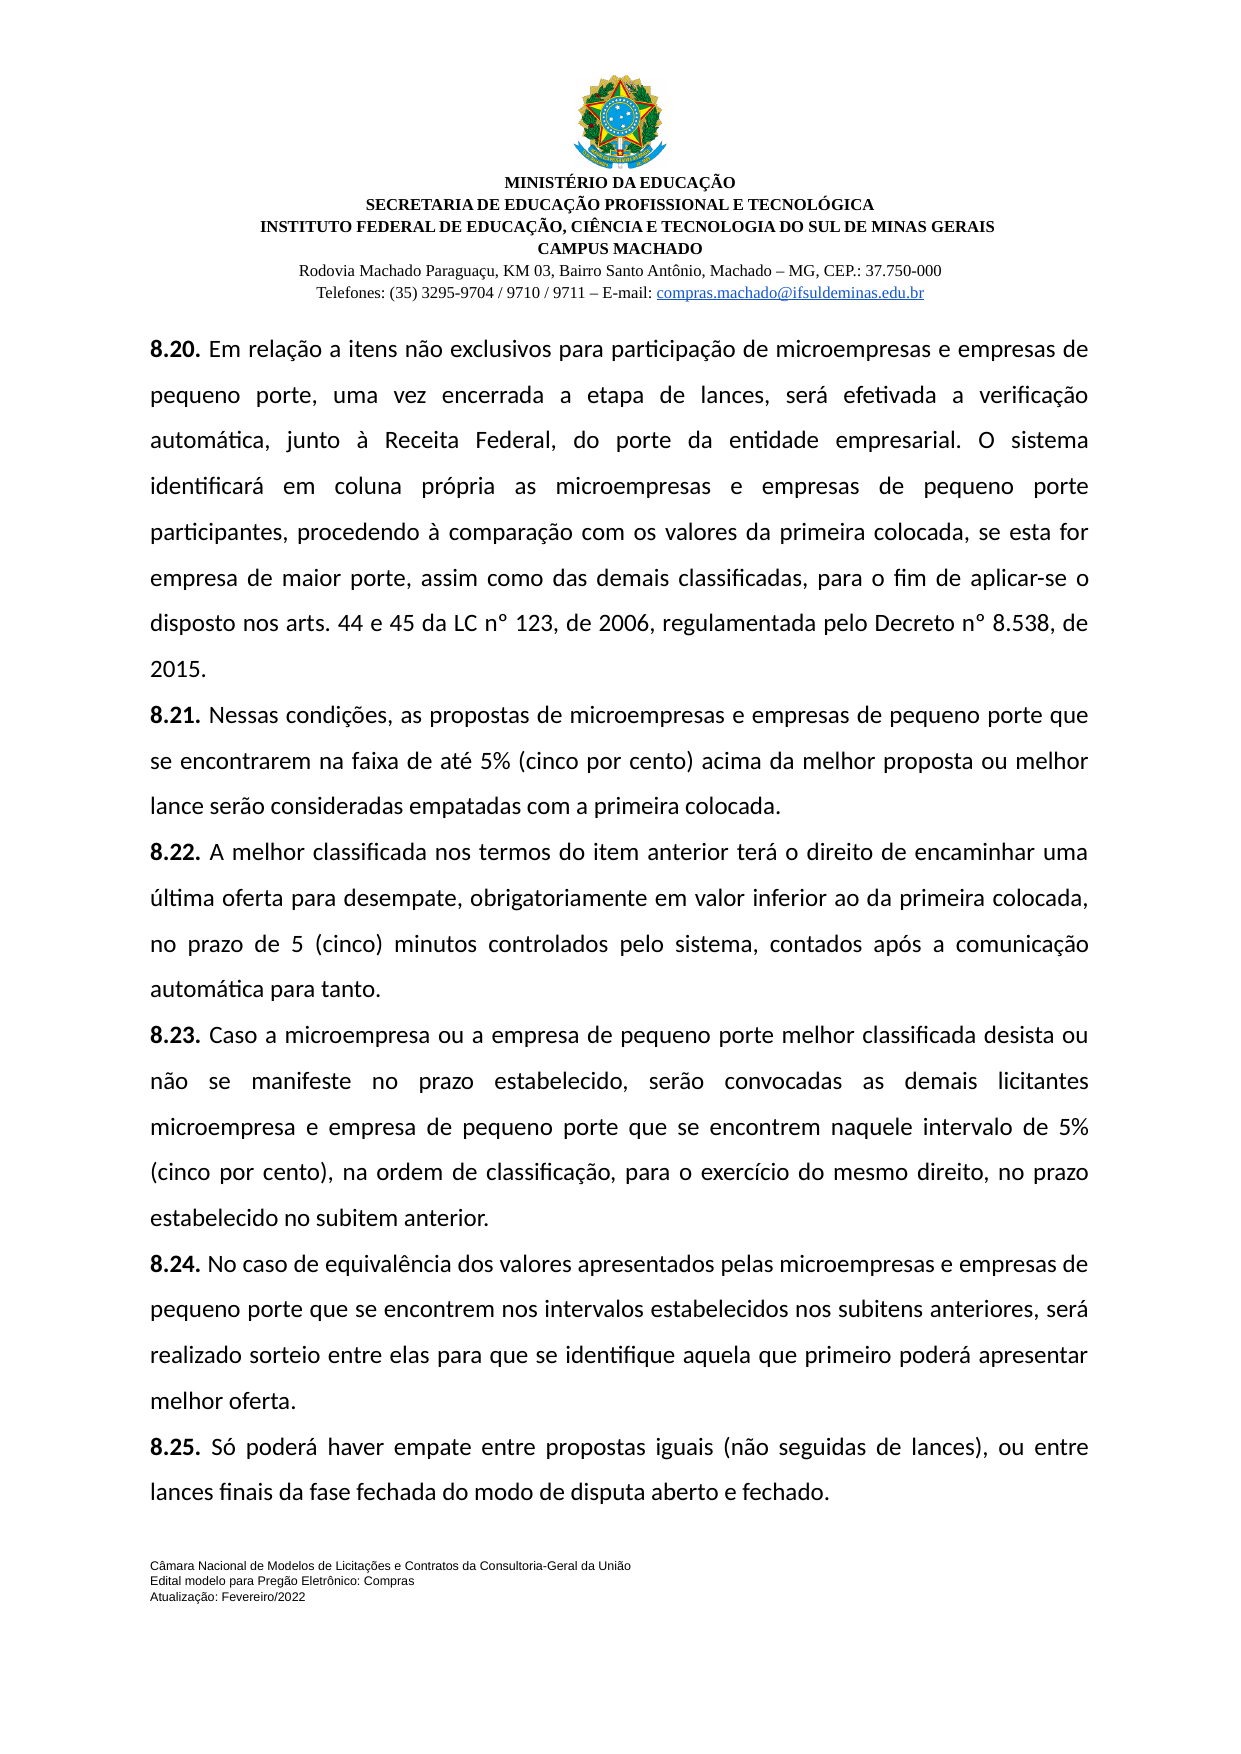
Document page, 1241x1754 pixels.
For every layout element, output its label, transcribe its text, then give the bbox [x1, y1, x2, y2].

text 8.22. A melhor classificada nos termos do item anterior terá o direito de encaminhar uma última oferta para desempate, obrigatoriamente em valor inferior ao da primeira colocada, no prazo de 5 (cinco) minutos controlados pelo sistema, contados após a comunicação automática para tanto. [150, 836, 1090, 1004]
text 8.24. No caso de equivalência dos valores apresentados pelas microempresas e empresas de pequeno porte que se encontrem nos intervalos estabelecidos nos subitens anteriores, será realizado sorteio entre elas para que se identifique aquela que primeiro poderá apresentar melhor oferta. [150, 1248, 1090, 1416]
picture [639, 150, 650, 156]
text 8.23. Caso a microempresa ou a empresa de pequeno porte melhor classificada desista ou não se manifeste no prazo estabelecido, serão convocadas as demais licitantes microempresa e empresa de pequeno porte que se encontrem naquele intervalo de 5% (cinco por cento), na ordem de classificação, para o exercício do mesmo direito, no prazo estabelecido no subitem anterior. [150, 1019, 1090, 1233]
text 8.20. Em relação a itens não exclusivos para participação de microempresas e empresas de pequeno porte, uma vez encerrada a etapa de lances, será efetivada a verificação automática, junto à Receita Federal, do porte da entidade empresarial. O sistema identificará em coluna própria as microempresas e empresas de pequeno porte participantes, procedendo à comparação com os valores da primeira colocada, se esta for empresa de maior porte, assim como das demais classificadas, para o fim de aplicar-se o disposto nos arts. 44 e 45 da LC nº 123, de 2006, regulamentada pelo Decreto nº 8.538, de 2015. [150, 333, 1090, 684]
picture [613, 164, 628, 169]
text 8.25. Só poderá haver empate entre propostas iguais (não seguidas de lances), ou entre lances finais da fase fechada do modo de disputa aberto e fechado. [150, 1431, 1090, 1507]
text 8.21. Nessas condições, as propostas de microempresas e empresas de pequeno porte que se encontrarem na faixa de até 5% (cinco por cento) acima da melhor proposta ou melhor lance serão consideradas empatadas com a primeira colocada. [150, 699, 1090, 821]
picture [573, 75, 667, 169]
